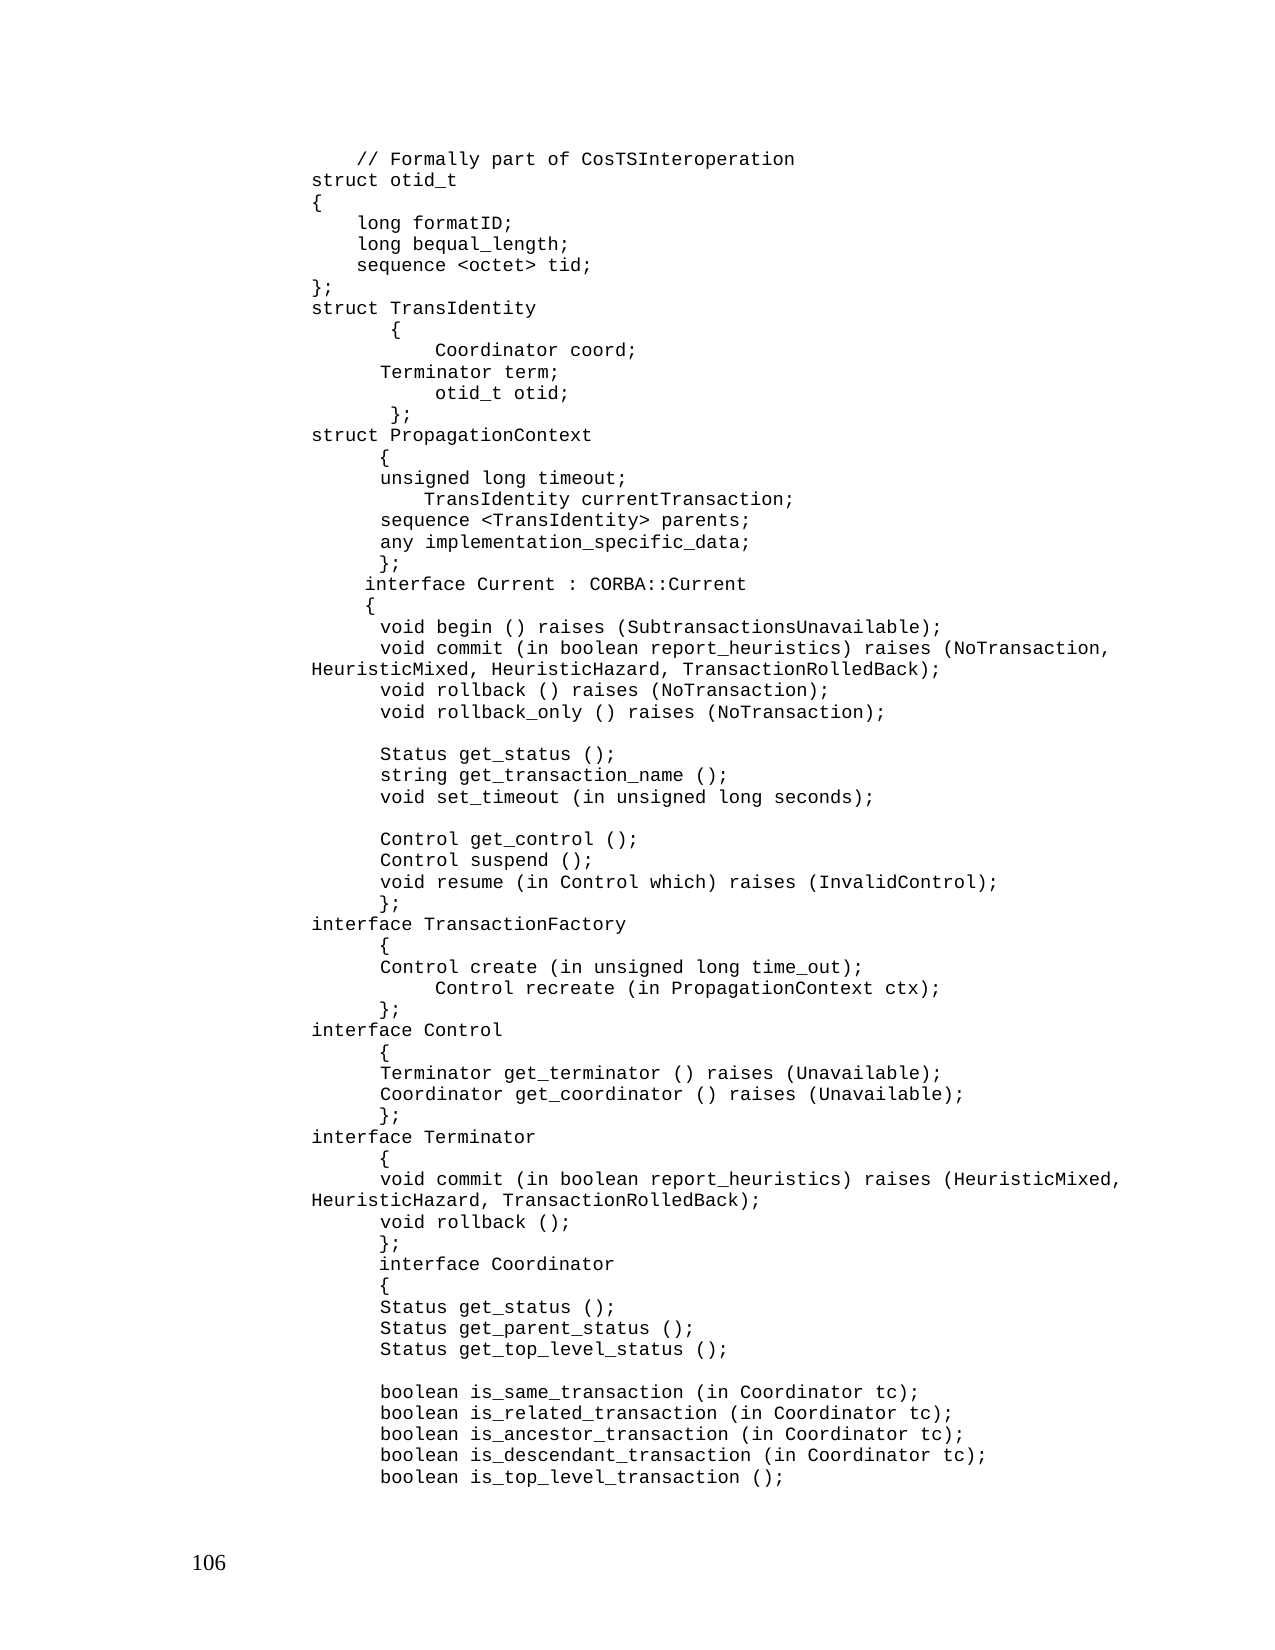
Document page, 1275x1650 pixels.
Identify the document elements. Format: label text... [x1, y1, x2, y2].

text interface Control { Terminator get_terminator () raises (Unavailable); Coordinator get_coordinator () raises (Unavailable); }; [311, 1021, 1162, 1127]
text interface Terminator { void commit (in boolean report_heuristics) raises (HeuristicMixed, HeuristicHazard, TransactionRolledBack); void rollback (); }; [311, 1127, 1162, 1255]
text interface Current : CORBA::Current { void begin () raises (SubtransactionsUnavailable); void commit (in boolean report_heuristics) raises (NoTransaction, HeuristicMixed, HeuristicHazard, TransactionRolledBack); void rollback () raises (NoTransaction); void rollback_only () raises (NoTransaction); Status get_status (); string get_transaction_name (); void set_timeout (in unsigned long seconds); Control get_control (); Control suspend (); void resume (in Control which) raises (InvalidControl); }; [311, 575, 1162, 915]
text struct PropagationContext { unsigned long timeout; TransIdentity currentTransaction; sequence <TransIdentity> parents; any implementation_specific_data; }; [311, 426, 1162, 575]
text struct TransIdentity { Coordinator coord; Terminator term; otid_t otid; }; [311, 299, 1162, 426]
text interface Coordinator { Status get_status (); Status get_parent_status (); Status get_top_level_status (); boolean is_same_transaction (in Coordinator tc); boolean is_related_transaction (in Coordinator tc); boolean is_ancestor_transaction (in Coordinator tc); boolean is_descendant_transaction (in Coordinator tc); boolean is_top_level_transaction (); [311, 1255, 1162, 1489]
text interface TransactionFactory { Control create (in unsigned long time_out); Control recreate (in PropagationContext ctx); }; [311, 915, 1162, 1021]
text struct otid_t { long formatID; long bequal_length; sequence <octet> tid; }; [311, 171, 1162, 299]
text // Formally part of CosTSInteroperation [311, 150, 1162, 171]
